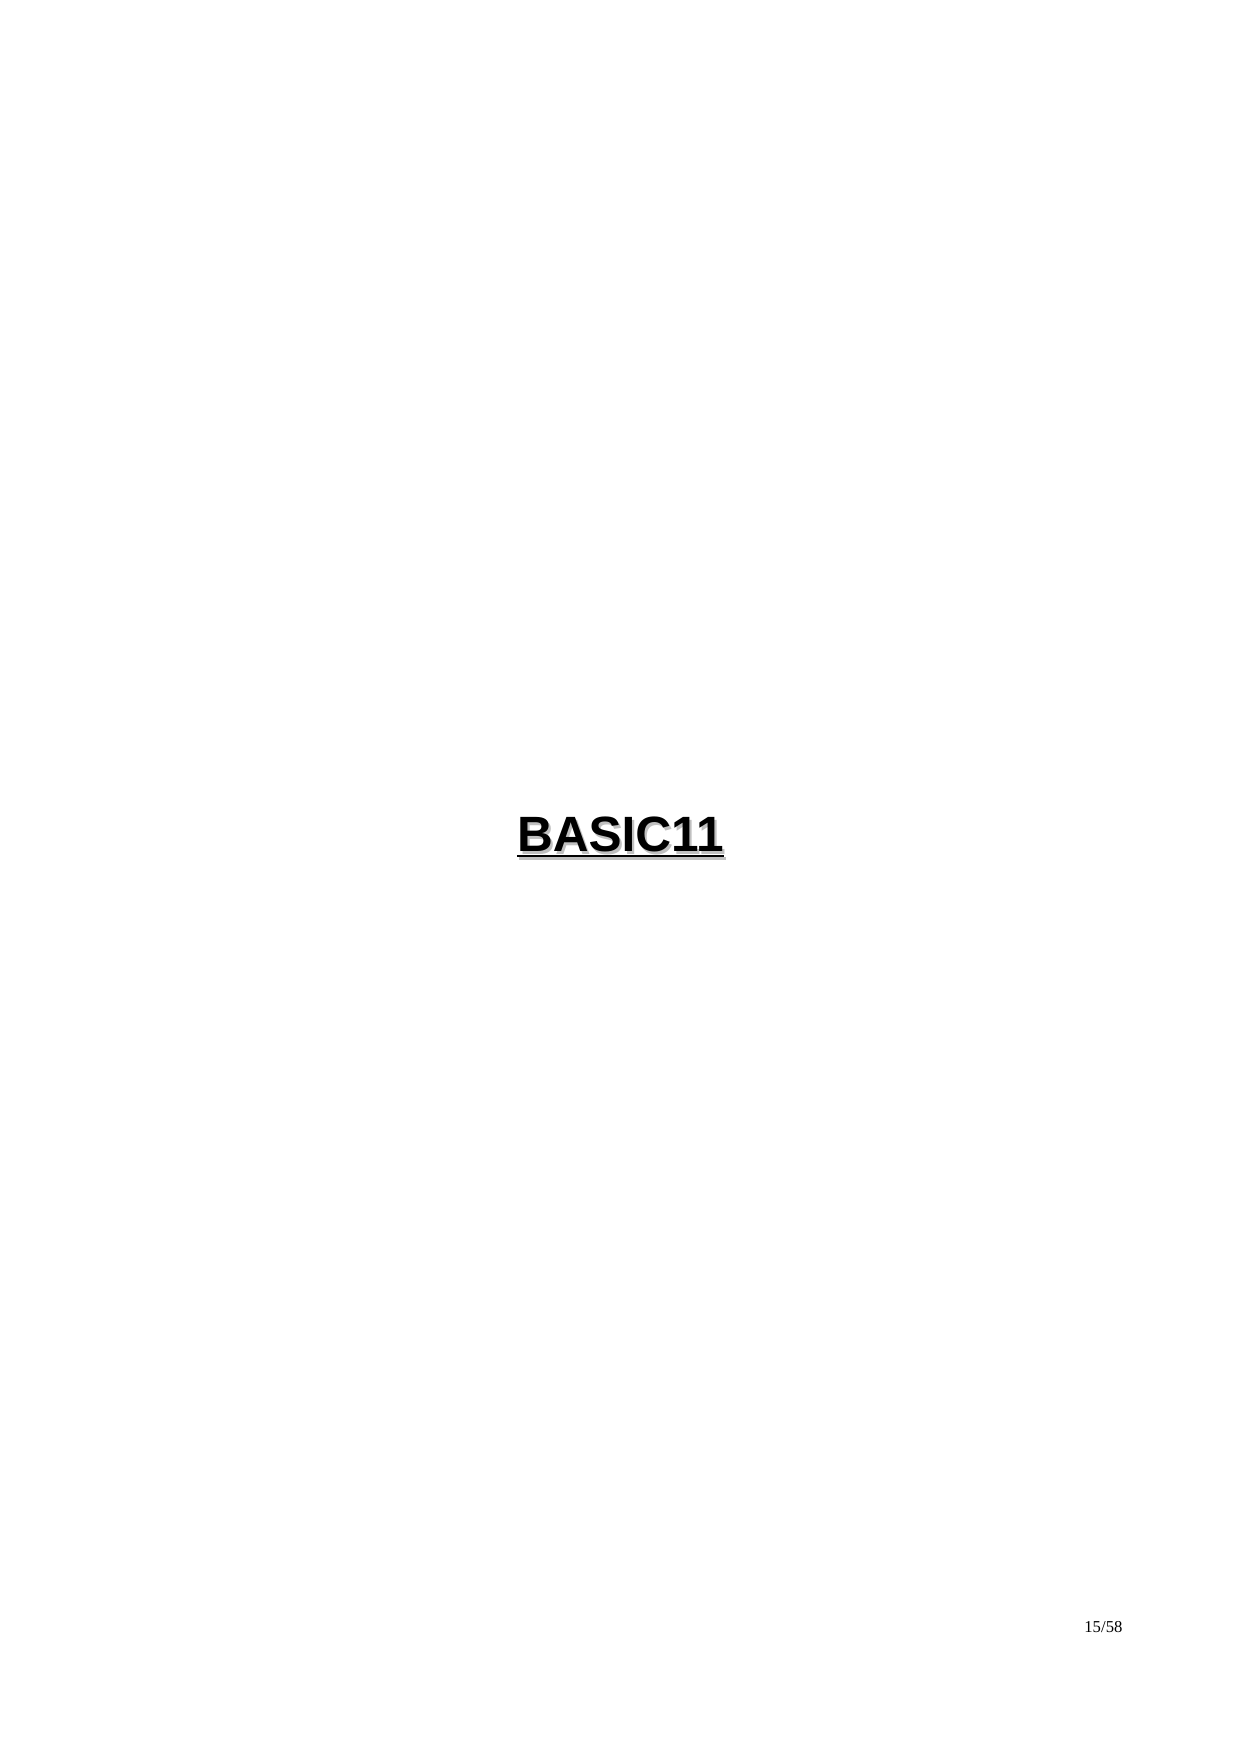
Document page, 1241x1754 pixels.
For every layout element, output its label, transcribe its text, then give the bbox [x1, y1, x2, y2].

subtitle BASIC11 [118, 805, 1122, 862]
